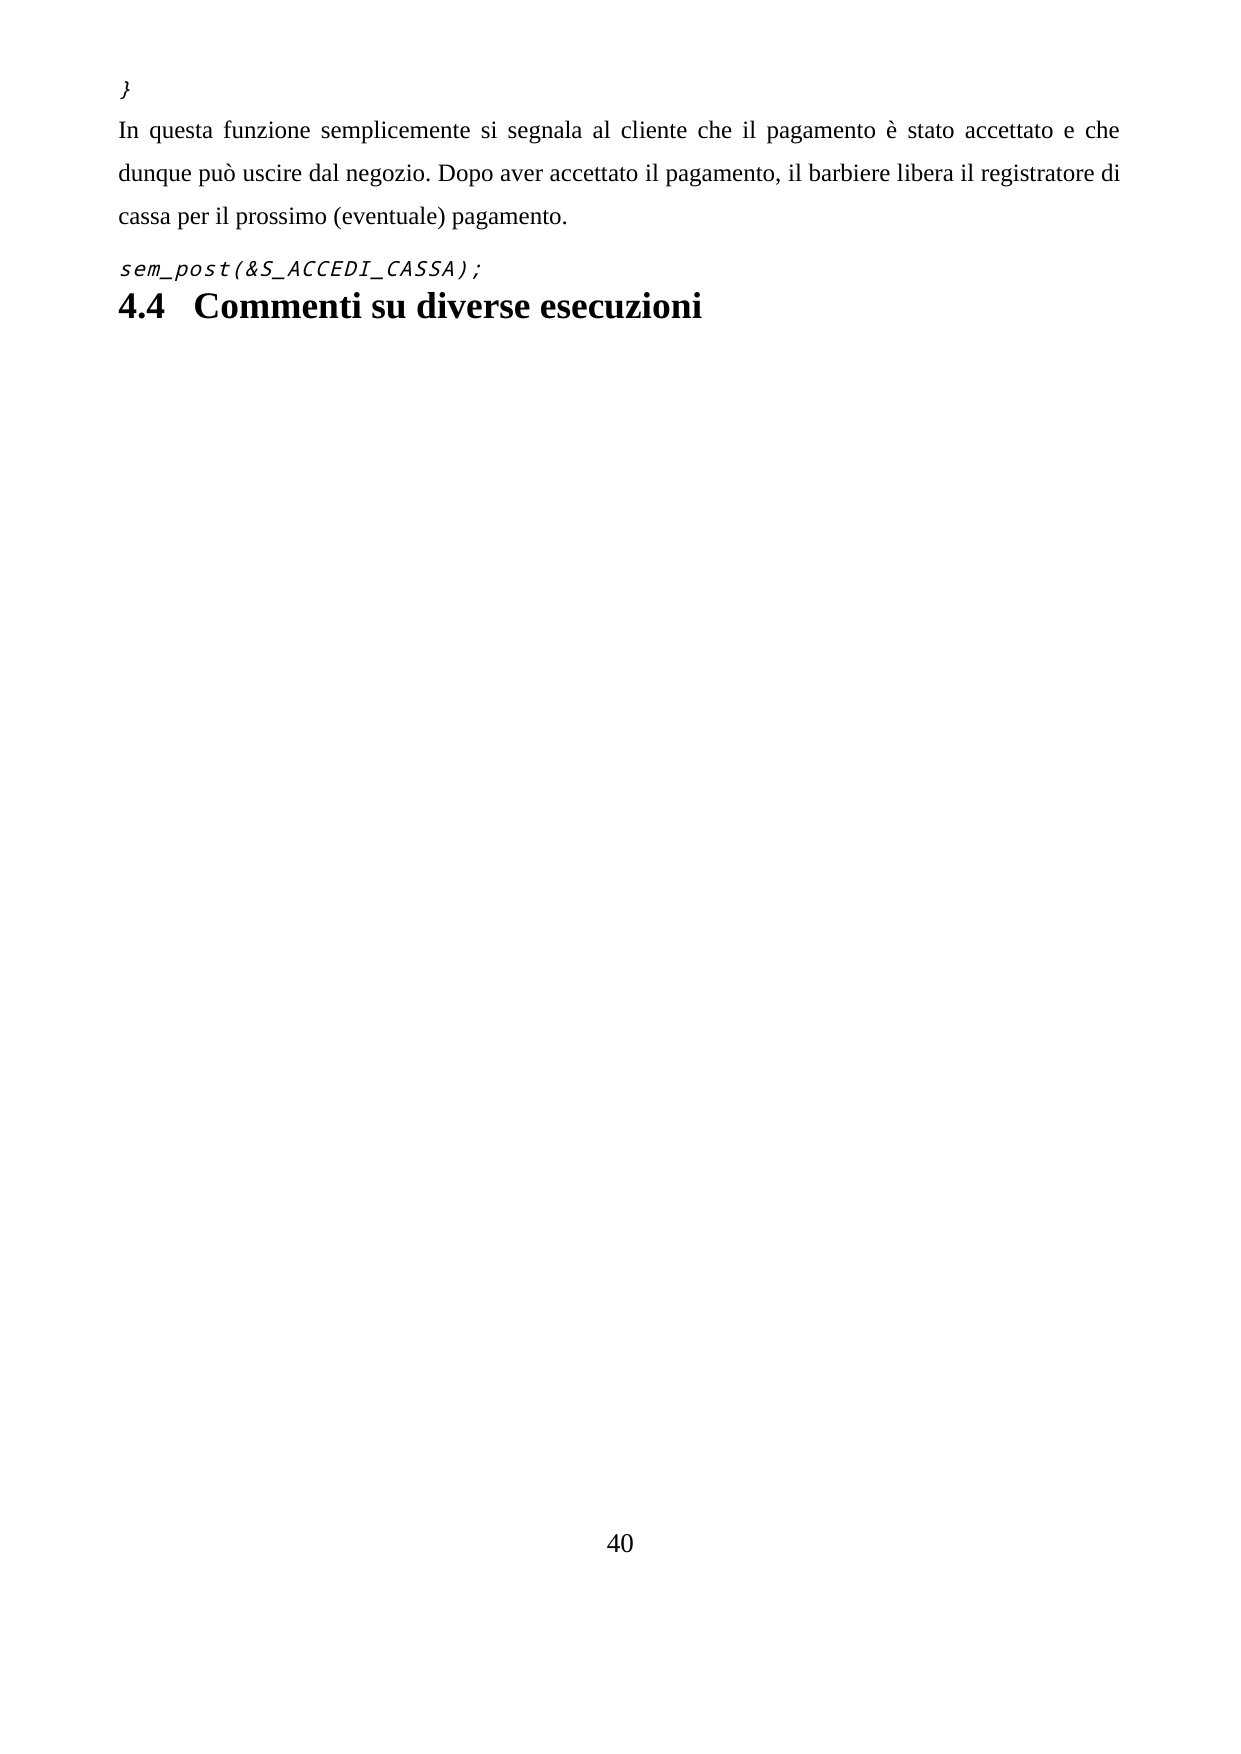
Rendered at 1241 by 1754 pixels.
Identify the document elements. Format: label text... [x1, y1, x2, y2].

list Commenti su diverse esecuzioni [118, 283, 1122, 326]
text In questa funzione semplicemente si segnala al cliente che il pagamento è stato accettato e che dunque può uscire dal negozio. Dopo aver accettato il pagamento, il barbiere libera il registratore di cassa per il prossimo (eventuale) pagamento. [118, 115, 1122, 230]
text } [118, 74, 1122, 102]
text sem_post(&S_ACCEDI_CASSA); [118, 254, 1122, 283]
